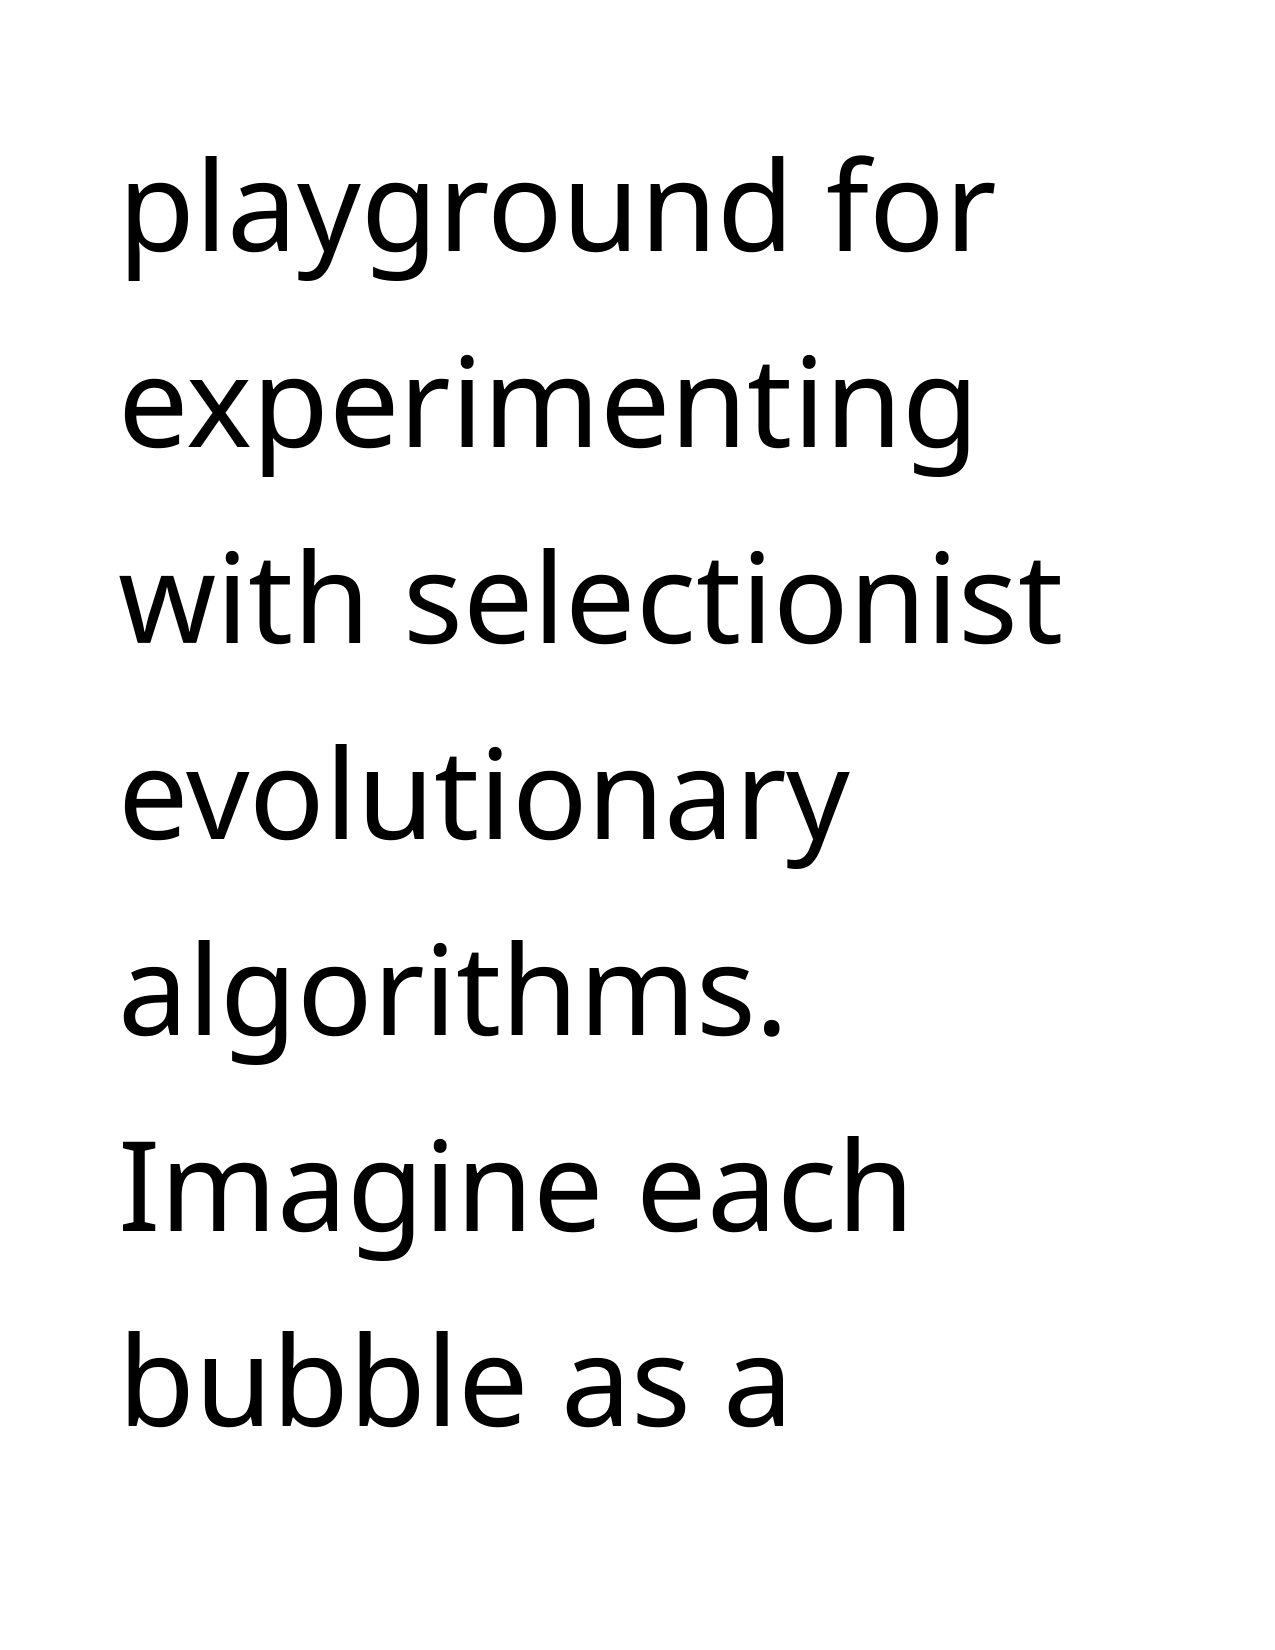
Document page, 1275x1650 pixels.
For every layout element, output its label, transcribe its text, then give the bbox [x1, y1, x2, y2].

text playground for experimenting with selectionist evolutionary algorithms. Imagine each bubble as a [118, 118, 1157, 1463]
